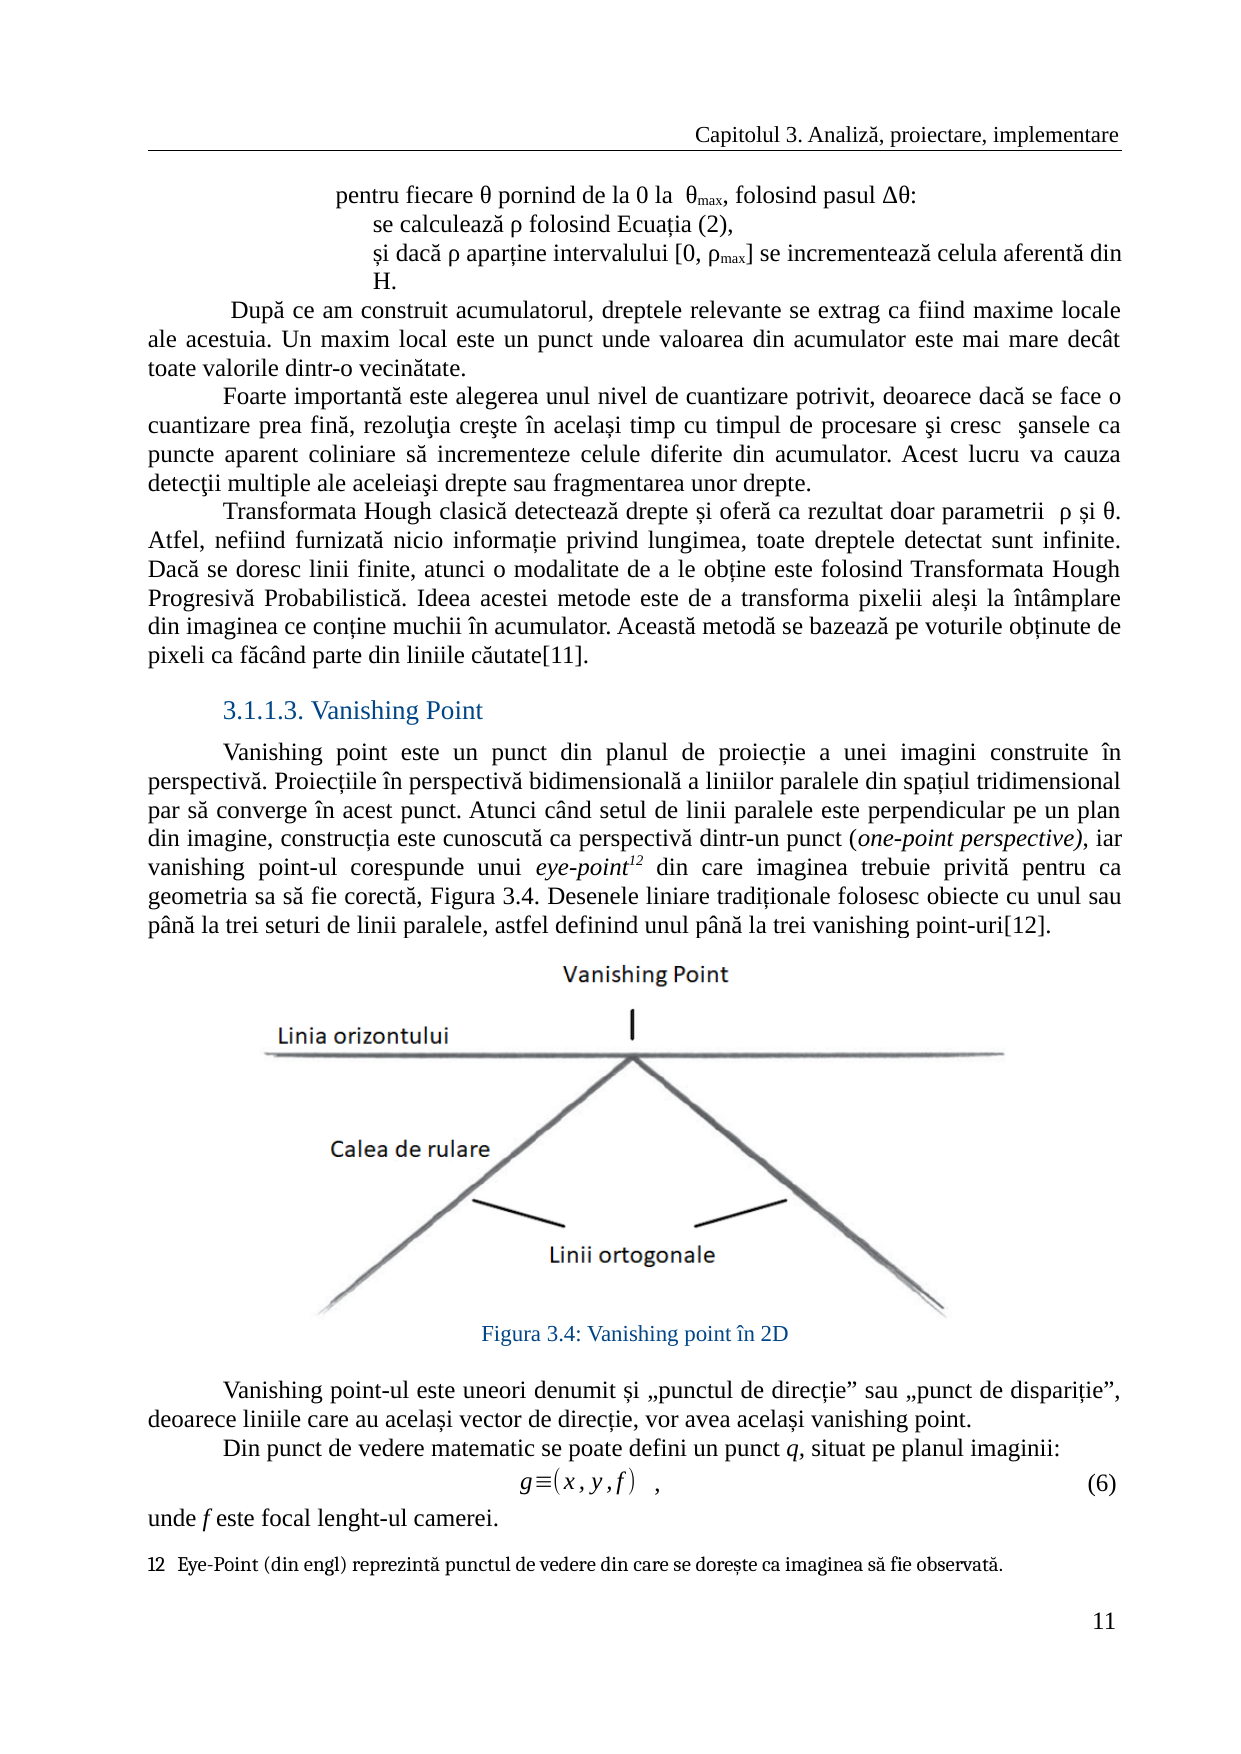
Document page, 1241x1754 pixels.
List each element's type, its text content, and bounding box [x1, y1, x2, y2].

text Din punct de vedere matematic se poate defini un punct q, situat pe planul imaginii: [148, 1433, 1122, 1462]
text Figura 3.4: Vanishing point în 2D [260, 1321, 1010, 1347]
text Transformata Hough clasică detectează drepte și oferă ca rezultat doar parametrii ρ și θ. Atfel, nefiind furnizată nicio informație privind lungimea, toate dreptele detectat sunt infinite. Dacă se doresc linii finite, atunci o modalitate de a le obține este folosind Transformata Hough Progresivă Probabilistică. Ideea acestei metode este de a transforma pixelii aleși la întâmplare din imaginea ce conține muchii în acumulator. Această metodă se bazează pe voturile obținute de pixeli ca făcând parte din liniile căutate[11]. [148, 496, 1122, 669]
text Vanishing point-ul este uneori denumit și „punctul de direcție” sau „punct de dispariție”, deoarece liniile care au același vector de direcție, vor avea același vanishing point. [148, 1375, 1122, 1433]
text Foarte importantă este alegerea unul nivel de cuantizare potrivit, deoarece dacă se face o cuantizare prea fină, rezoluţia creşte în același timp cu timpul de procesare şi cresc şansele ca puncte aparent coliniare să incrementeze celule diferite din acumulator. Acest lucru va cauza detecţii multiple ale aceleiaşi drepte sau fragmentarea unor drepte. [148, 381, 1122, 496]
table_header , [148, 1462, 1014, 1503]
list și dacă ρ aparține intervalului [0, ρmax] se incrementează celula aferentă din H. [366, 238, 1122, 295]
picture [259, 938, 1011, 1321]
text Eye-Point (din engl) reprezintă punctul de vedere din care se dorește ca imaginea să fie observată. [148, 1553, 1122, 1577]
text unde f este focal lenght-ul camerei. [148, 1503, 1122, 1532]
subtitle Vanishing Point [223, 694, 1122, 725]
list pentru fiecare θ pornind de la 0 la θmax, folosind pasul Δθ: [328, 180, 1122, 209]
text Vanishing point este un punct din planul de proiecție a unei imagini construite în perspectivă. Proiecțiile în perspectivă bidimensională a liniilor paralele din spațiul tridimensional par să converge în acest punct. Atunci când setul de linii paralele este perpendicular pe un plan din imagine, construcția este cunoscută ca perspectivă dintr-un punct (one-point perspective), iar vanishing point-ul corespunde unui eye-point din care imaginea trebuie privită pentru ca geometria sa să fie corectă, Figura 3.4. Desenele liniare tradiționale folosesc obiecte cu unul sau până la trei seturi de linii paralele, astfel definind unul până la trei vanishing point-uri[12]. [148, 737, 1122, 938]
table_header (6) [1014, 1462, 1122, 1503]
list se calculează ρ folosind Ecuația (2), [366, 209, 1122, 238]
text După ce am construit acumulatorul, dreptele relevante se extrag ca fiind maxime locale ale acestuia. Un maxim local este un punct unde valoarea din acumulator este mai mare decât toate valorile dintr-o vecinătate. [148, 295, 1122, 381]
